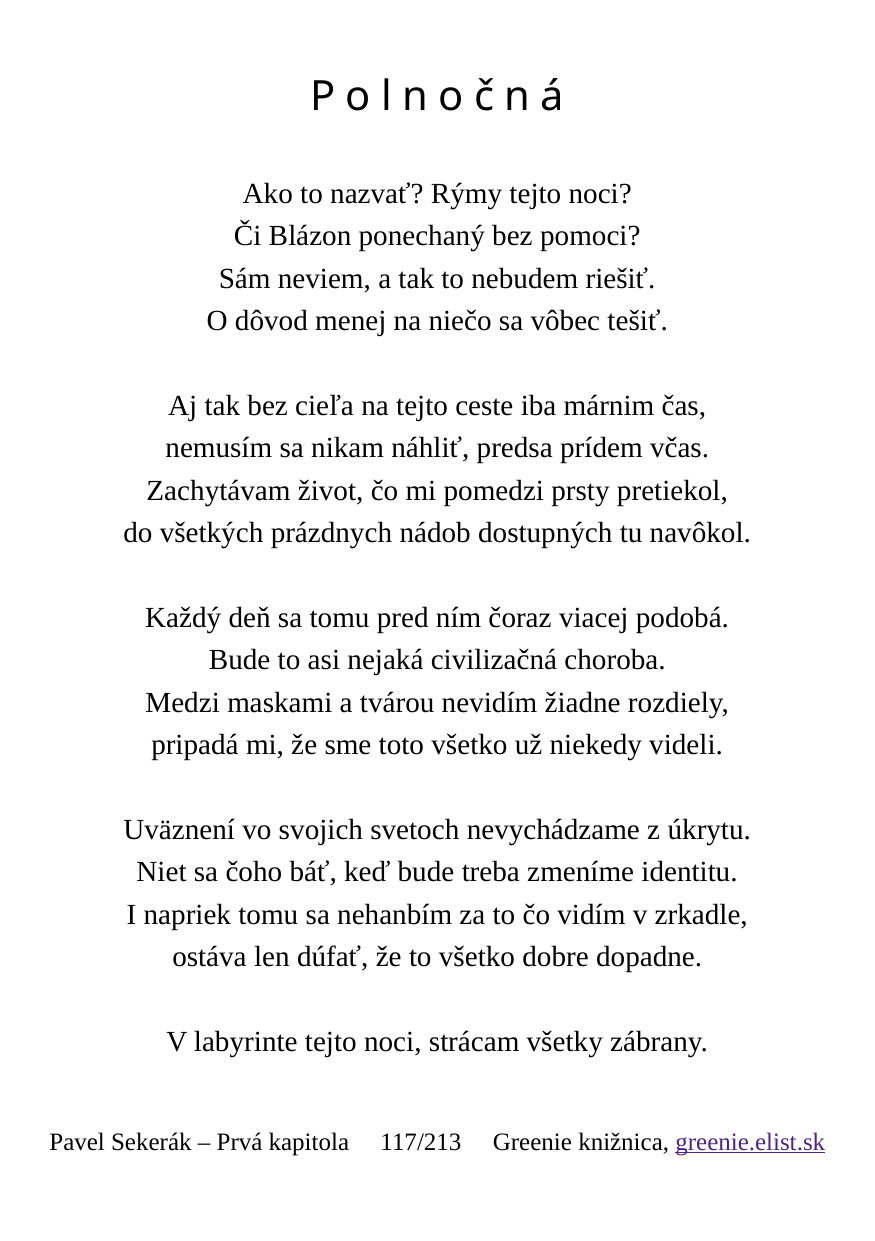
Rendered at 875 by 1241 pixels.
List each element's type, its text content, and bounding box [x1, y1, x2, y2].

text Uväznení vo svojich svetoch nevychádzame z úkrytu. [41, 812, 833, 846]
text Sám neviem, a tak to nebudem riešiť. [41, 261, 833, 294]
text V labyrinte tejto noci, strácam všetky zábrany. [41, 1024, 833, 1057]
text ostáva len dúfať, že to všetko dobre dopadne. [41, 939, 833, 973]
text Medzi maskami a tvárou nevidím žiadne rozdiely, [41, 685, 833, 718]
text Zachytávam život, čo mi pomedzi prsty pretiekol, [41, 473, 833, 506]
text Niet sa čoho báť, keď bude treba zmeníme identitu. [41, 854, 833, 888]
text Každý deň sa tomu pred ním čoraz viacej podobá. [41, 600, 833, 633]
text Bude to asi nejaká civilizačná choroba. [41, 642, 833, 676]
subtitle Polnočná [41, 66, 833, 123]
text Aj tak bez cieľa na tejto ceste iba márnim čas, [41, 388, 833, 422]
text I napriek tomu sa nehanbím za to čo vidím v zrkadle, [41, 897, 833, 930]
text O dôvod menej na niečo sa vôbec tešiť. [41, 303, 833, 337]
text Ako to nazvať? Rýmy tejto noci? [41, 176, 833, 209]
text nemusím sa nikam náhliť, predsa prídem včas. [41, 430, 833, 464]
text pripadá mi, že sme toto všetko už niekedy videli. [41, 727, 833, 761]
text do všetkých prázdnych nádob dostupných tu navôkol. [41, 515, 833, 549]
text Či Blázon ponechaný bez pomoci? [41, 218, 833, 252]
